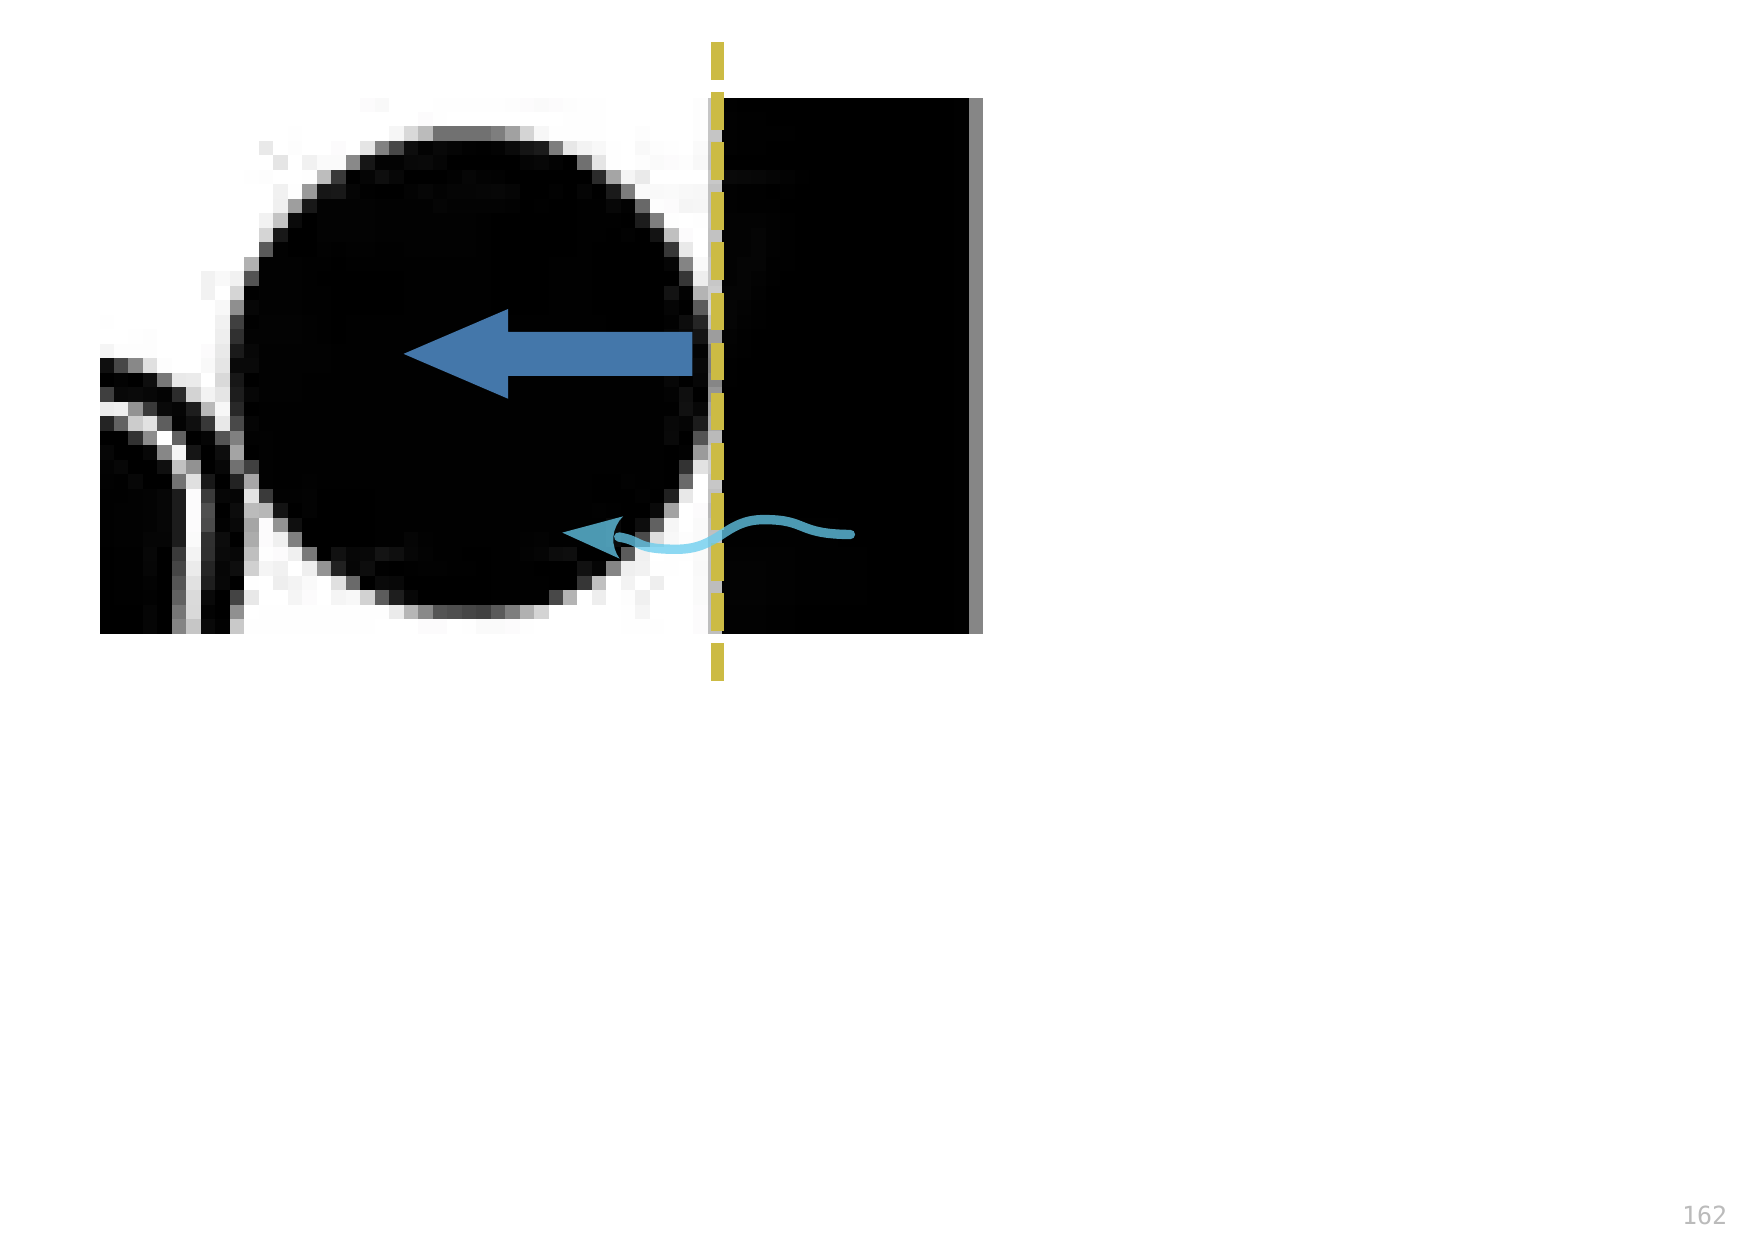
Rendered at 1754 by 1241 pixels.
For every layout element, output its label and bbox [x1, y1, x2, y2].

text_box [403, 308, 693, 399]
picture [100, 98, 998, 634]
